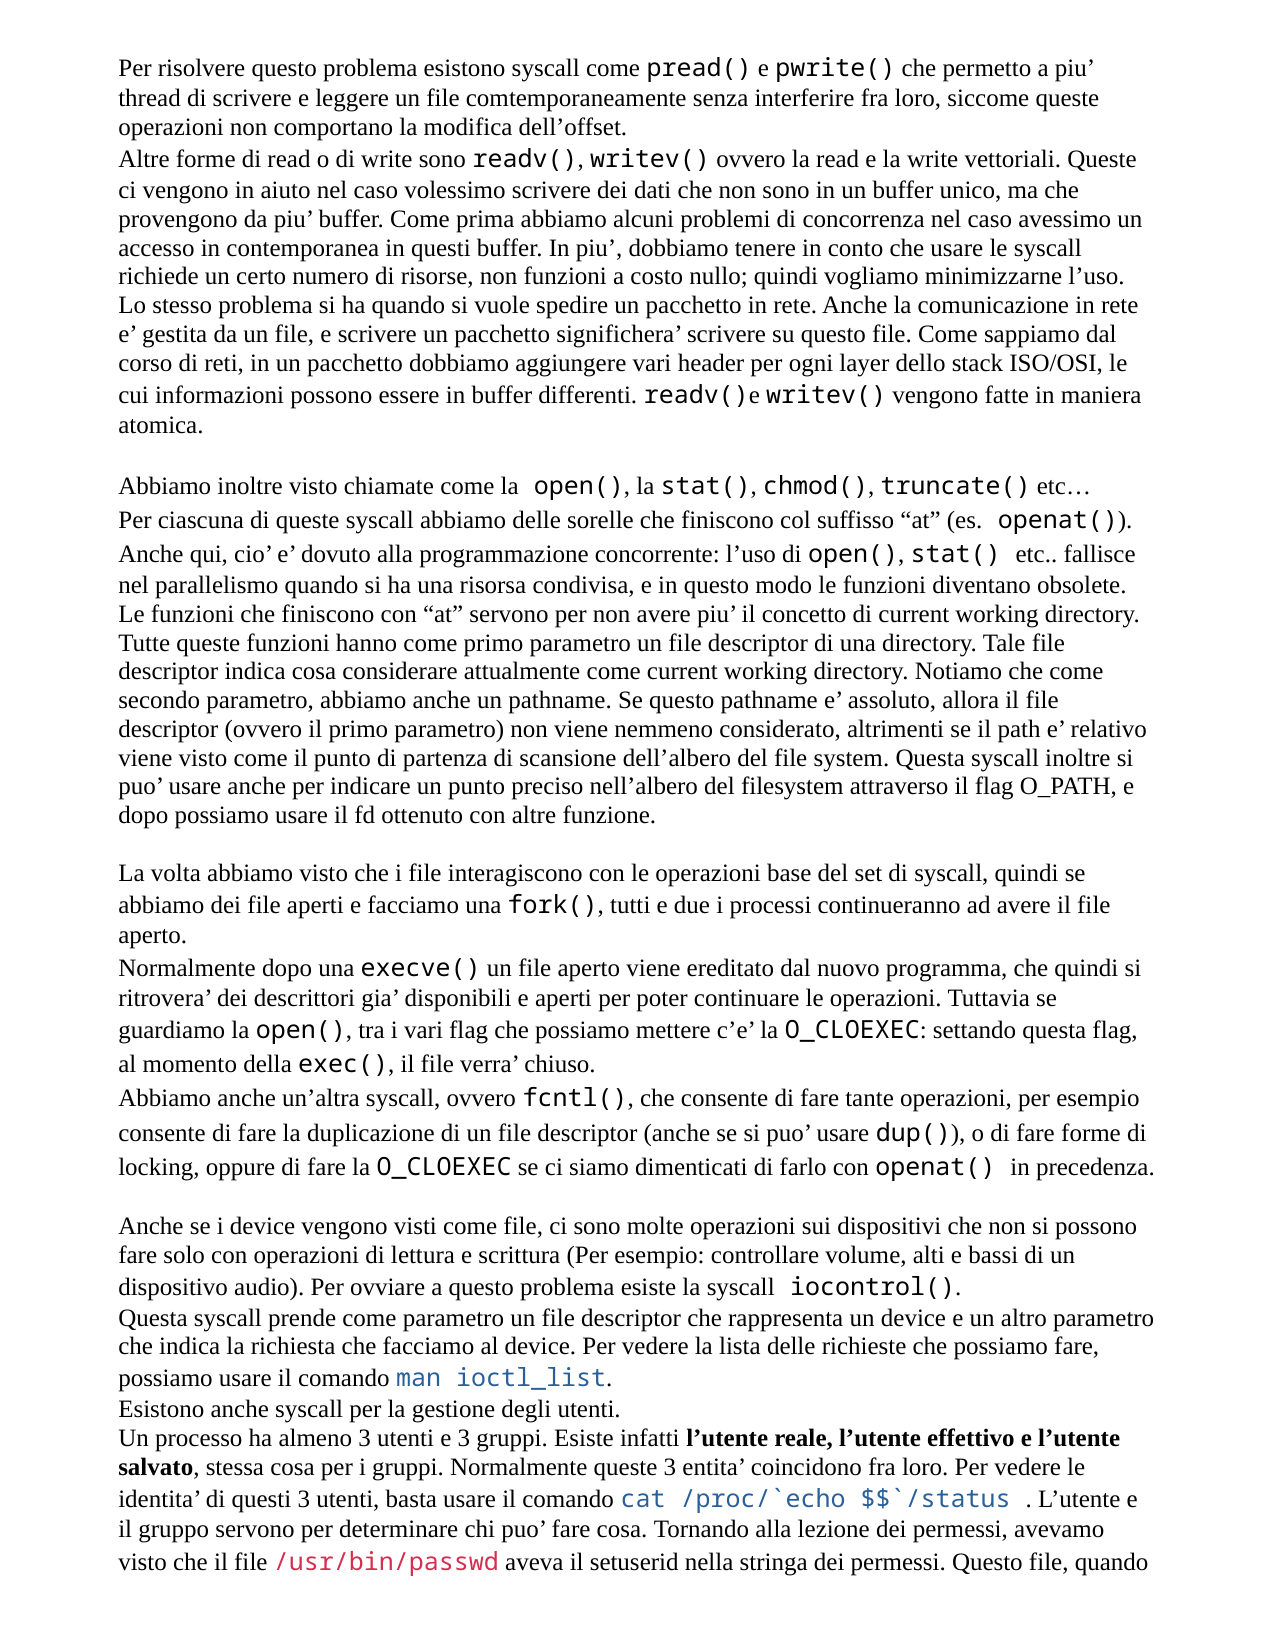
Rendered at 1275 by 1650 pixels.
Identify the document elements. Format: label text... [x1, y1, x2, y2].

text Questa syscall prende come parametro un file descriptor che rappresenta un device e un altro parametro che indica la richiesta che facciamo al device. Per vedere la lista delle richieste che possiamo fare, possiamo usare il comando man ioctl_list. [118, 1303, 1157, 1394]
text Anche se i device vengono visti come file, ci sono molte operazioni sui dispositivi che non si possono fare solo con operazioni di lettura e scrittura (Per esempio: controllare volume, alti e bassi di un dispositivo audio). Per ovviare a questo problema esiste la syscall iocontrol(). [118, 1211, 1157, 1303]
text Abbiamo inoltre visto chiamate come la open(), la stat(), chmod(), truncate() etc… [118, 468, 1157, 502]
text Per risolvere questo problema esistono syscall come pread() e pwrite() che permetto a piu’ thread di scrivere e leggere un file comtemporaneamente senza interferire fra loro, siccome queste operazioni non comportano la modifica dell’offset. [118, 49, 1157, 141]
text Altre forme di read o di write sono readv(), writev() ovvero la read e la write vettoriali. Queste ci vengono in aiuto nel caso volessimo scrivere dei dati che non sono in un buffer unico, ma che provengono da piu’ buffer. Come prima abbiamo alcuni problemi di concorrenza nel caso avessimo un accesso in contemporanea in questi buffer. In piu’, dobbiamo tenere in conto che usare le syscall richiede un certo numero di risorse, non funzioni a costo nullo; quindi vogliamo minimizzarne l’uso. Lo stesso problema si ha quando si vuole spedire un pacchetto in rete. Anche la comunicazione in rete e’ gestita da un file, e scrivere un pacchetto significhera’ scrivere su questo file. Come sappiamo dal corso di reti, in un pacchetto dobbiamo aggiungere vari header per ogni layer dello stack ISO/OSI, le cui informazioni possono essere in buffer differenti. readv()e writev() vengono fatte in maniera atomica. [118, 141, 1157, 439]
text La volta abbiamo visto che i file interagiscono con le operazioni base del set di syscall, quindi se abbiamo dei file aperti e facciamo una fork(), tutti e due i processi continueranno ad avere il file aperto. [118, 858, 1157, 949]
text Esistono anche syscall per la gestione degli utenti. [118, 1394, 1157, 1423]
text Abbiamo anche un’altra syscall, ovvero fcntl(), che consente di fare tante operazioni, per esempio consente di fare la duplicazione di un file descriptor (anche se si puo’ usare dup()), o di fare forme di locking, oppure di fare la O_CLOEXEC se ci siamo dimenticati di farlo con openat() in precedenza. [118, 1080, 1157, 1182]
text Un processo ha almeno 3 utenti e 3 gruppi. Esiste infatti l’utente reale, l’utente effettivo e l’utente salvato, stessa cosa per i gruppi. Normalmente queste 3 entita’ coincidono fra loro. Per vedere le identita’ di questi 3 utenti, basta usare il comando cat /proc/`echo $$`/status . L’utente e il gruppo servono per determinare chi puo’ fare cosa. Tornando alla lezione dei permessi, avevamo visto che il file /usr/bin/passwd aveva il setuserid nella stringa dei permessi. Questo file, quando [118, 1423, 1157, 1577]
text Per ciascuna di queste syscall abbiamo delle sorelle che finiscono col suffisso “at” (es. openat()). Anche qui, cio’ e’ dovuto alla programmazione concorrente: l’uso di open(), stat() etc.. fallisce nel parallelismo quando si ha una risorsa condivisa, e in questo modo le funzioni diventano obsolete. Le funzioni che finiscono con “at” servono per non avere piu’ il concetto di current working directory. Tutte queste funzioni hanno come primo parametro un file descriptor di una directory. Tale file descriptor indica cosa considerare attualmente come current working directory. Notiamo che come secondo parametro, abbiamo anche un pathname. Se questo pathname e’ assoluto, allora il file descriptor (ovvero il primo parametro) non viene nemmeno considerato, altrimenti se il path e’ relativo viene visto come il punto di partenza di scansione dell’albero del file system. Questa syscall inoltre si puo’ usare anche per indicare un punto preciso nell’albero del filesystem attraverso il flag O_PATH, e dopo possiamo usare il fd ottenuto con altre funzione. [118, 502, 1157, 829]
text Normalmente dopo una execve() un file aperto viene ereditato dal nuovo programma, che quindi si ritrovera’ dei descrittori gia’ disponibili e aperti per poter continuare le operazioni. Tuttavia se guardiamo la open(), tra i vari flag che possiamo mettere c’e’ la O_CLOEXEC: settando questa flag, al momento della exec(), il file verra’ chiuso. [118, 949, 1157, 1080]
